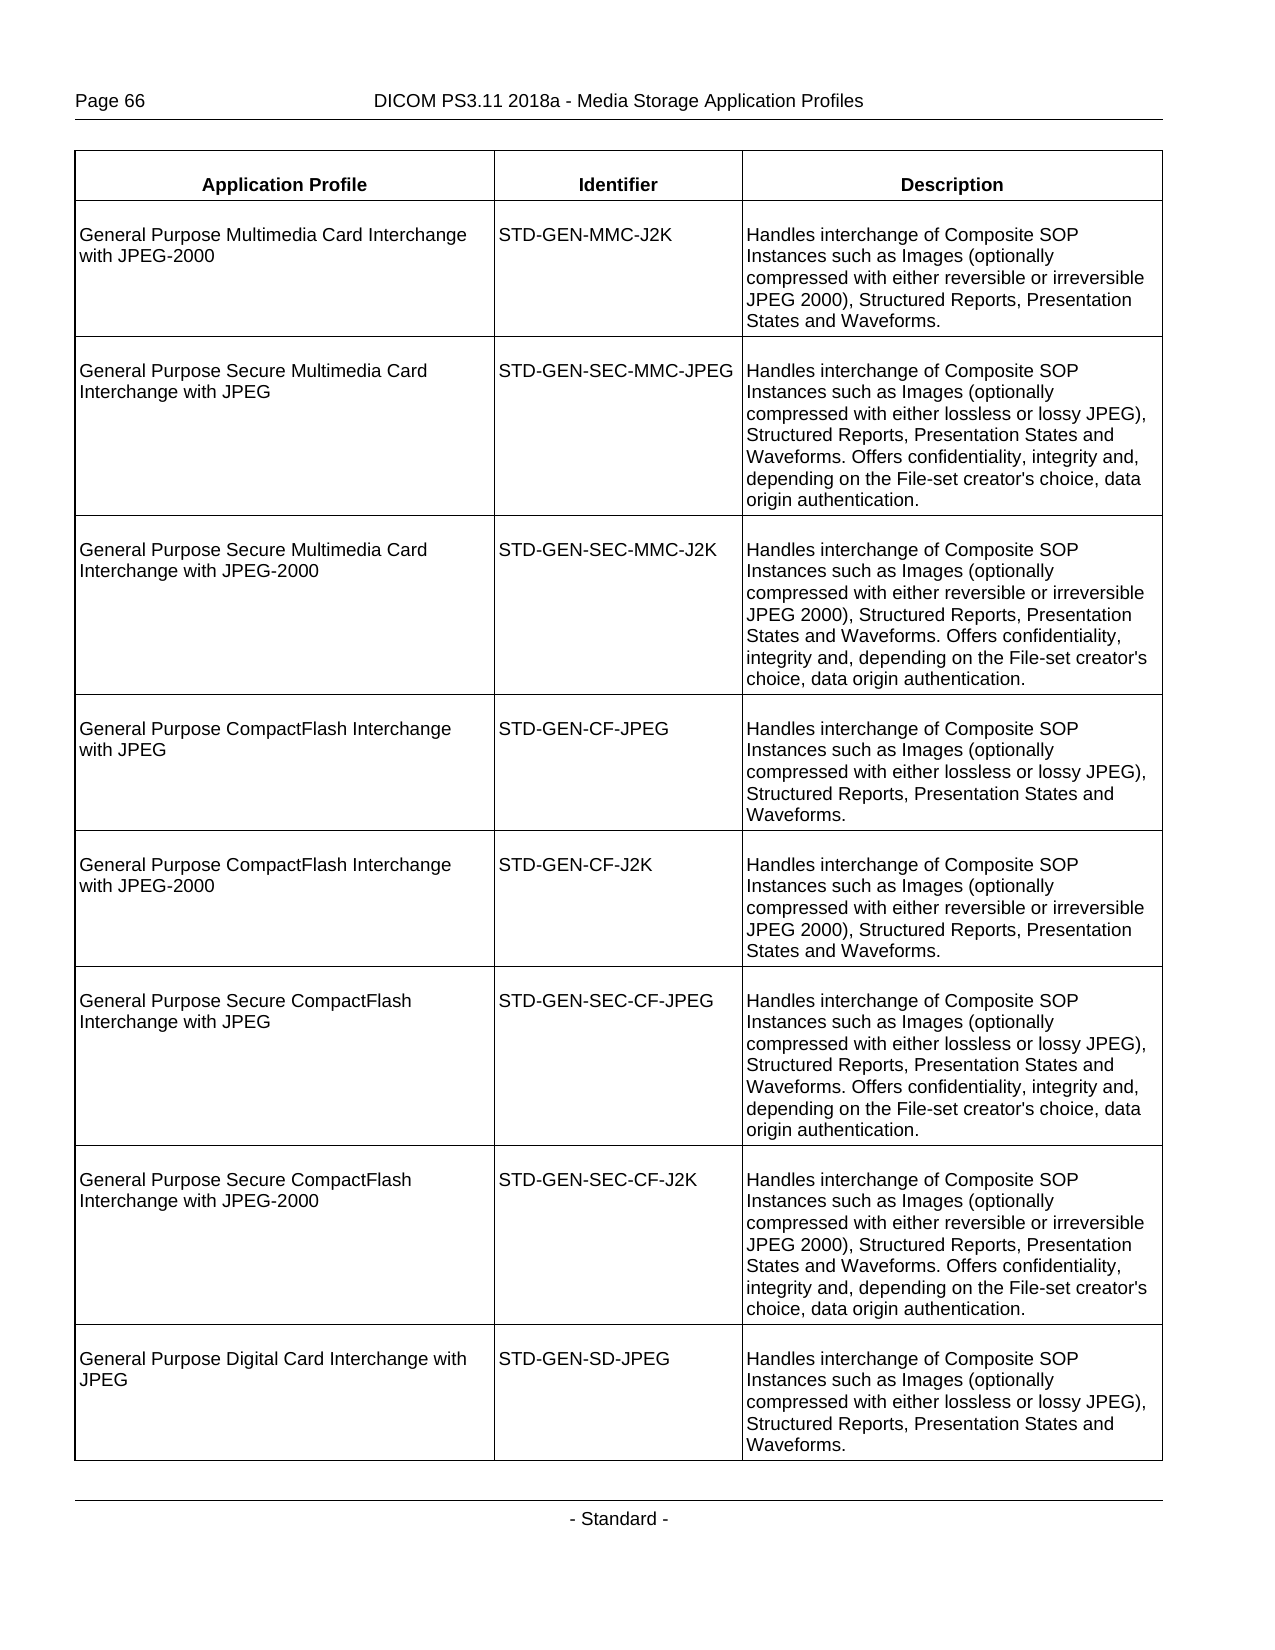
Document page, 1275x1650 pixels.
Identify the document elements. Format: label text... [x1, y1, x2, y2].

table_cell Handles interchange of Composite SOP Instances such as Images (optionally compressed with either reversible or irreversible JPEG 2000), Structured Reports, Presentation States and Waveforms. [743, 831, 1162, 966]
table_cell General Purpose Secure Multimedia Card Interchange with JPEG-2000 [76, 516, 494, 694]
table_cell General Purpose CompactFlash Interchange with JPEG [76, 695, 494, 830]
table_cell STD-GEN-SEC-CF-J2K [495, 1146, 742, 1324]
table_header Identifier [495, 151, 742, 200]
table_cell Handles interchange of Composite SOP Instances such as Images (optionally compressed with either lossless or lossy JPEG), Structured Reports, Presentation States and Waveforms. [743, 695, 1162, 830]
table_cell STD-GEN-SEC-MMC-JPEG [495, 337, 742, 515]
table_cell Handles interchange of Composite SOP Instances such as Images (optionally compressed with either lossless or lossy JPEG), Structured Reports, Presentation States and Waveforms. Offers confidentiality, integrity and, depending on the File-set creator's choice, data origin authentication. [743, 337, 1162, 515]
table_header Description [743, 151, 1162, 200]
table_cell STD-GEN-SEC-CF-JPEG [495, 967, 742, 1145]
table_cell Handles interchange of Composite SOP Instances such as Images (optionally compressed with either reversible or irreversible JPEG 2000), Structured Reports, Presentation States and Waveforms. [743, 201, 1162, 336]
table_cell STD-GEN-CF-J2K [495, 831, 742, 966]
table_cell General Purpose CompactFlash Interchange with JPEG-2000 [76, 831, 494, 966]
table_cell Handles interchange of Composite SOP Instances such as Images (optionally compressed with either lossless or lossy JPEG), Structured Reports, Presentation States and Waveforms. [743, 1325, 1162, 1460]
table_cell Handles interchange of Composite SOP Instances such as Images (optionally compressed with either reversible or irreversible JPEG 2000), Structured Reports, Presentation States and Waveforms. Offers confidentiality, integrity and, depending on the File-set creator's choice, data origin authentication. [743, 1146, 1162, 1324]
table_cell Handles interchange of Composite SOP Instances such as Images (optionally compressed with either lossless or lossy JPEG), Structured Reports, Presentation States and Waveforms. Offers confidentiality, integrity and, depending on the File-set creator's choice, data origin authentication. [743, 967, 1162, 1145]
table_cell General Purpose Multimedia Card Interchange with JPEG-2000 [76, 201, 494, 336]
table_cell STD-GEN-SEC-MMC-J2K [495, 516, 742, 694]
table_cell Handles interchange of Composite SOP Instances such as Images (optionally compressed with either reversible or irreversible JPEG 2000), Structured Reports, Presentation States and Waveforms. Offers confidentiality, integrity and, depending on the File-set creator's choice, data origin authentication. [743, 516, 1162, 694]
table_cell STD-GEN-MMC-J2K [495, 201, 742, 336]
table_cell General Purpose Secure CompactFlash Interchange with JPEG-2000 [76, 1146, 494, 1324]
table_cell General Purpose Secure CompactFlash Interchange with JPEG [76, 967, 494, 1145]
table_header Application Profile [76, 151, 494, 200]
table_cell STD-GEN-SD-JPEG [495, 1325, 742, 1460]
table_cell STD-GEN-CF-JPEG [495, 695, 742, 830]
table_cell General Purpose Secure Multimedia Card Interchange with JPEG [76, 337, 494, 515]
table_cell General Purpose Digital Card Interchange with JPEG [76, 1325, 494, 1460]
